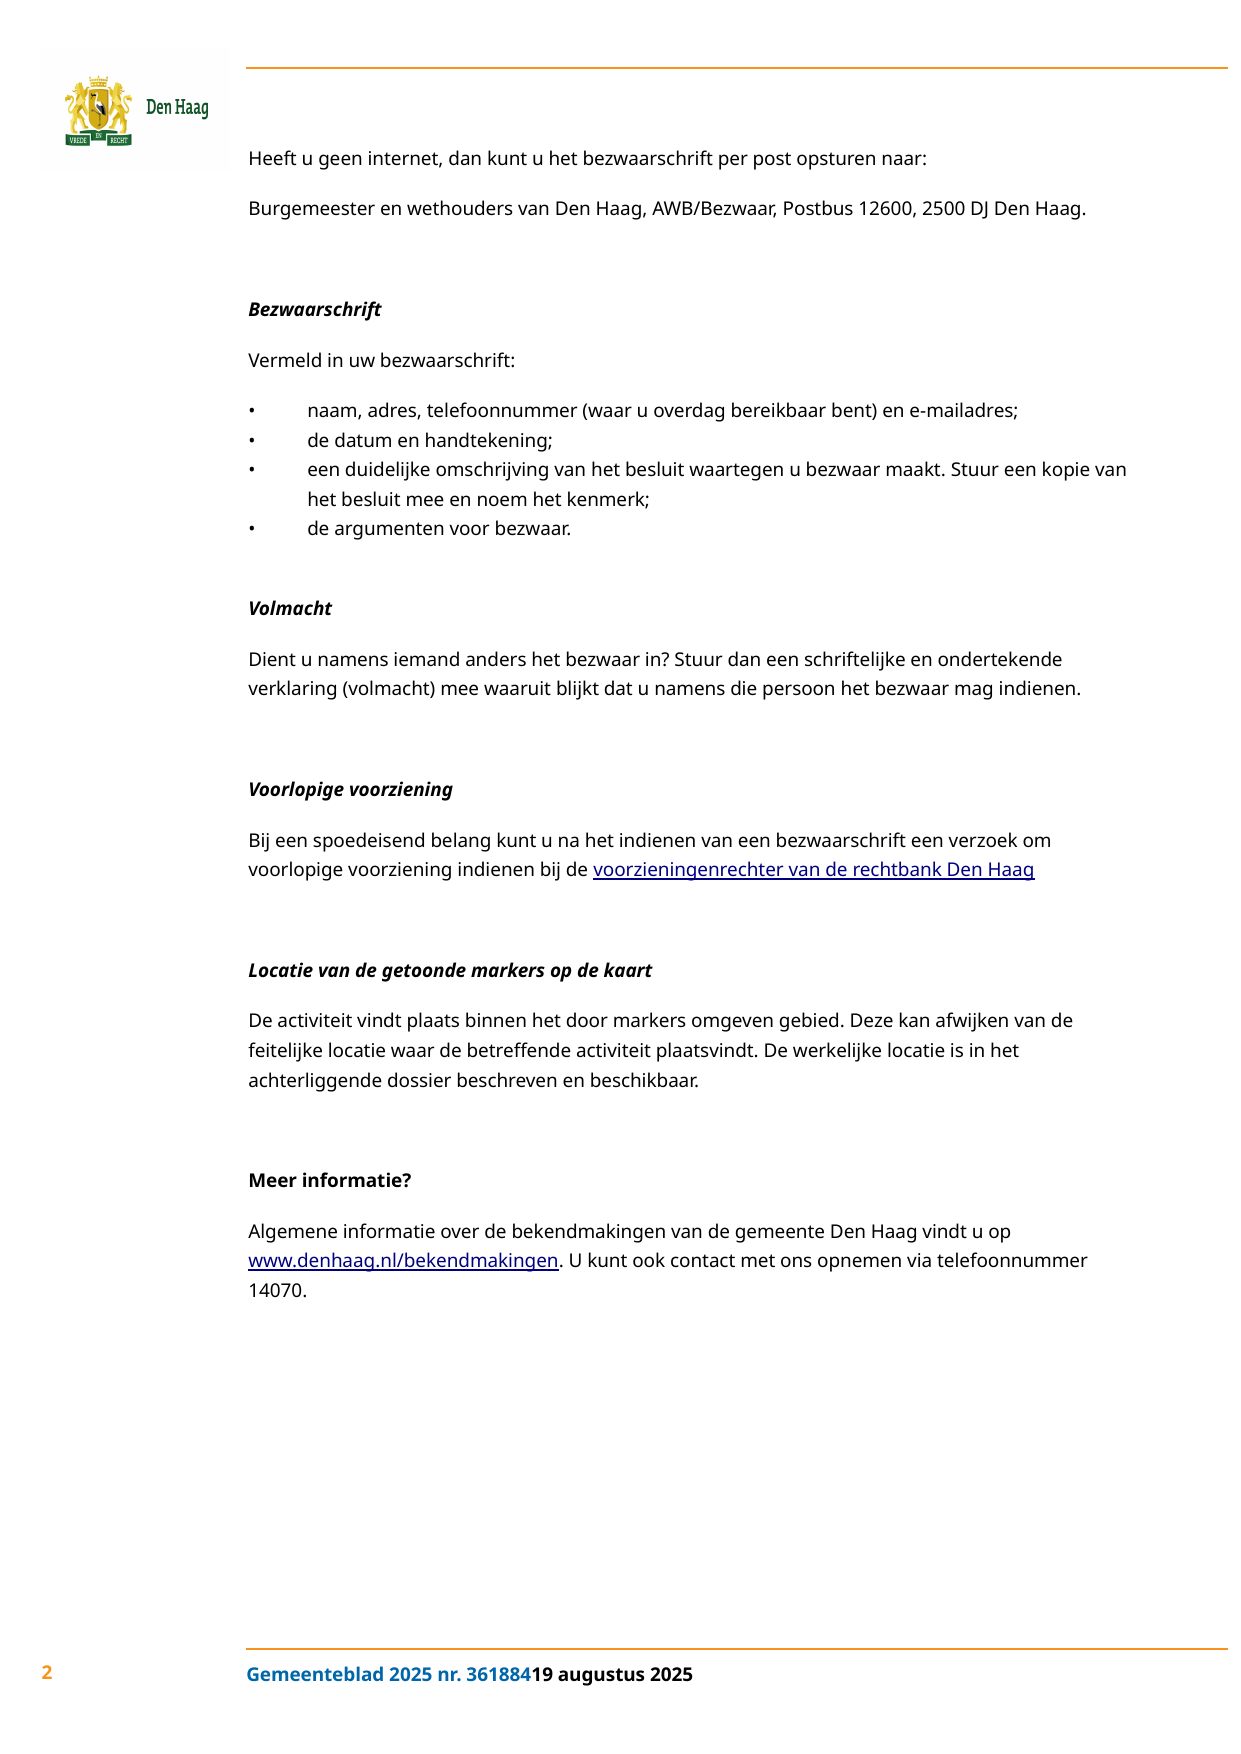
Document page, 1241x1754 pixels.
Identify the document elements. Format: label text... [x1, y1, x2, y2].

text Vermeld in uw bezwaarschrift: [248, 347, 1152, 373]
text Heeft u geen internet, dan kunt u het bezwaarschrift per post opsturen naar: [248, 145, 1152, 171]
text Voorlopige voorziening [248, 776, 1152, 802]
text Volmacht [248, 596, 1152, 621]
text Locatie van de getoonde markers op de kaart [248, 957, 1152, 983]
text Bezwaarschrift [248, 296, 1152, 322]
text Bij een spoedeisend belang kunt u na het indienen van een bezwaarschrift een verzoek om voorlopige voorziening indienen bij de voorzieningenrechter van de rechtbank Den Haag [248, 827, 1152, 882]
text Dient u namens iemand anders het bezwaar in? Stuur dan een schriftelijke en ondertekende verklaring (volmacht) mee waaruit blijkt dat u namens die persoon het bezwaar mag indienen. [248, 646, 1152, 701]
list naam, adres, telefoonnummer (waar u overdag bereikbaar bent) en e-mailadres; [248, 397, 1152, 423]
list een duidelijke omschrijving van het besluit waartegen u bezwaar maakt. Stuur een kopie van het besluit mee en noem het kenmerk; [248, 456, 1152, 512]
picture [41, 47, 231, 172]
text Burgemeester en wethouders van Den Haag, AWB/Bezwaar, Postbus 12600, 2500 DJ Den Haag. [248, 196, 1152, 221]
text De activiteit vindt plaats binnen het door markers omgeven gebied. Deze kan afwijken van de feitelijke locatie waar de betreffende activiteit plaatsvindt. De werkelijke locatie is in het achterliggende dossier beschreven en beschikbaar. [248, 1008, 1152, 1093]
list de argumenten voor bezwaar. [248, 516, 1152, 541]
text Meer informatie? [248, 1168, 1152, 1193]
list de datum en handtekening; [248, 427, 1152, 453]
text Algemene informatie over de bekendmakingen van de gemeente Den Haag vindt u op www.denhaag.nl/bekendmakingen. U kunt ook contact met ons opnemen via telefoonnummer 14070. [248, 1218, 1152, 1303]
